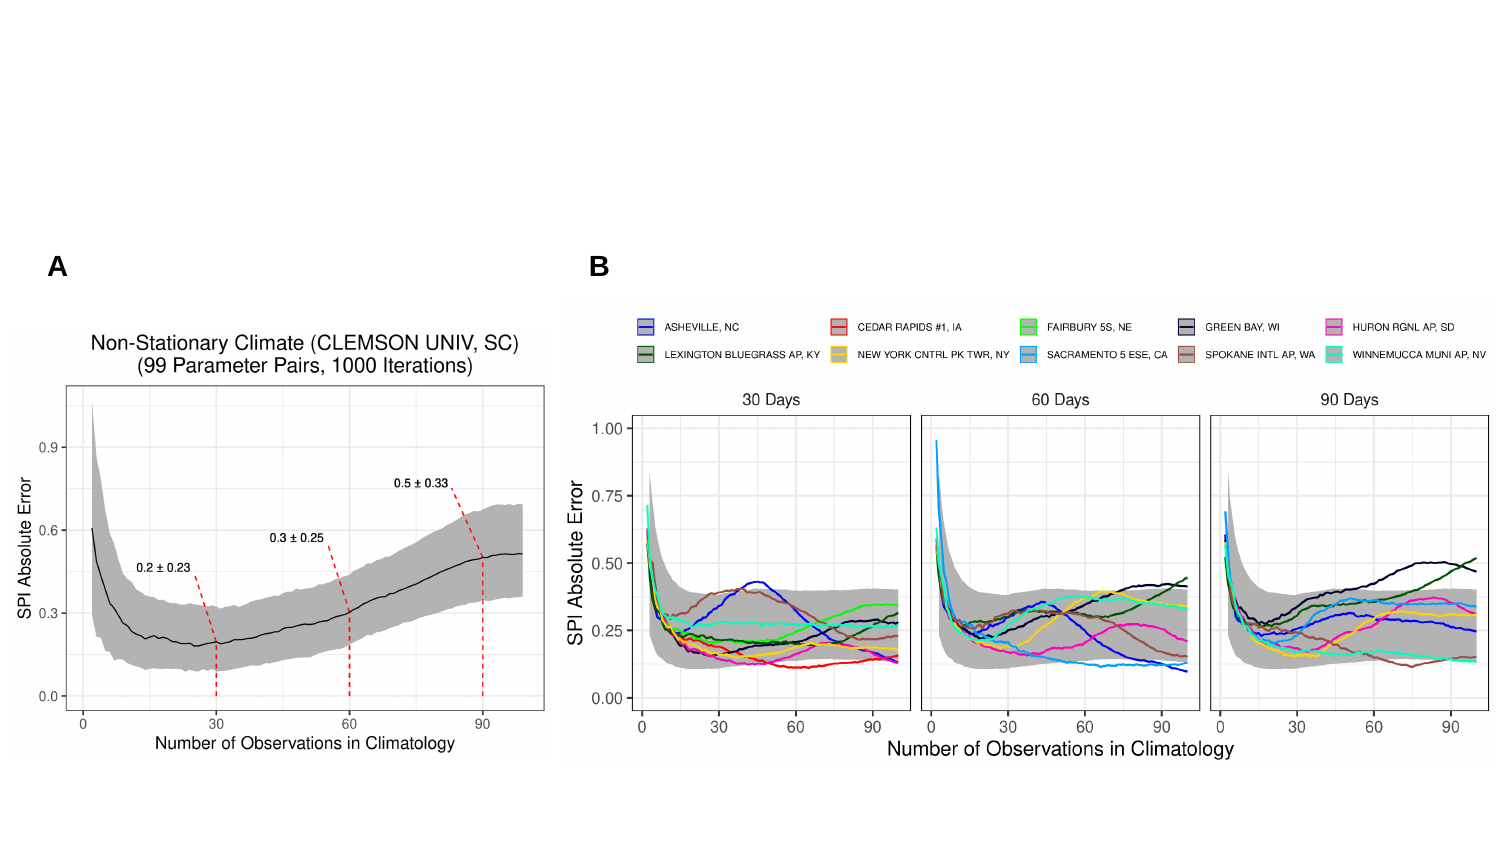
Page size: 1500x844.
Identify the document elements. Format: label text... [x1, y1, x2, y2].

text_box A [32, 232, 91, 298]
picture [9, 326, 553, 761]
picture [557, 298, 1499, 770]
text_box B [573, 232, 633, 298]
